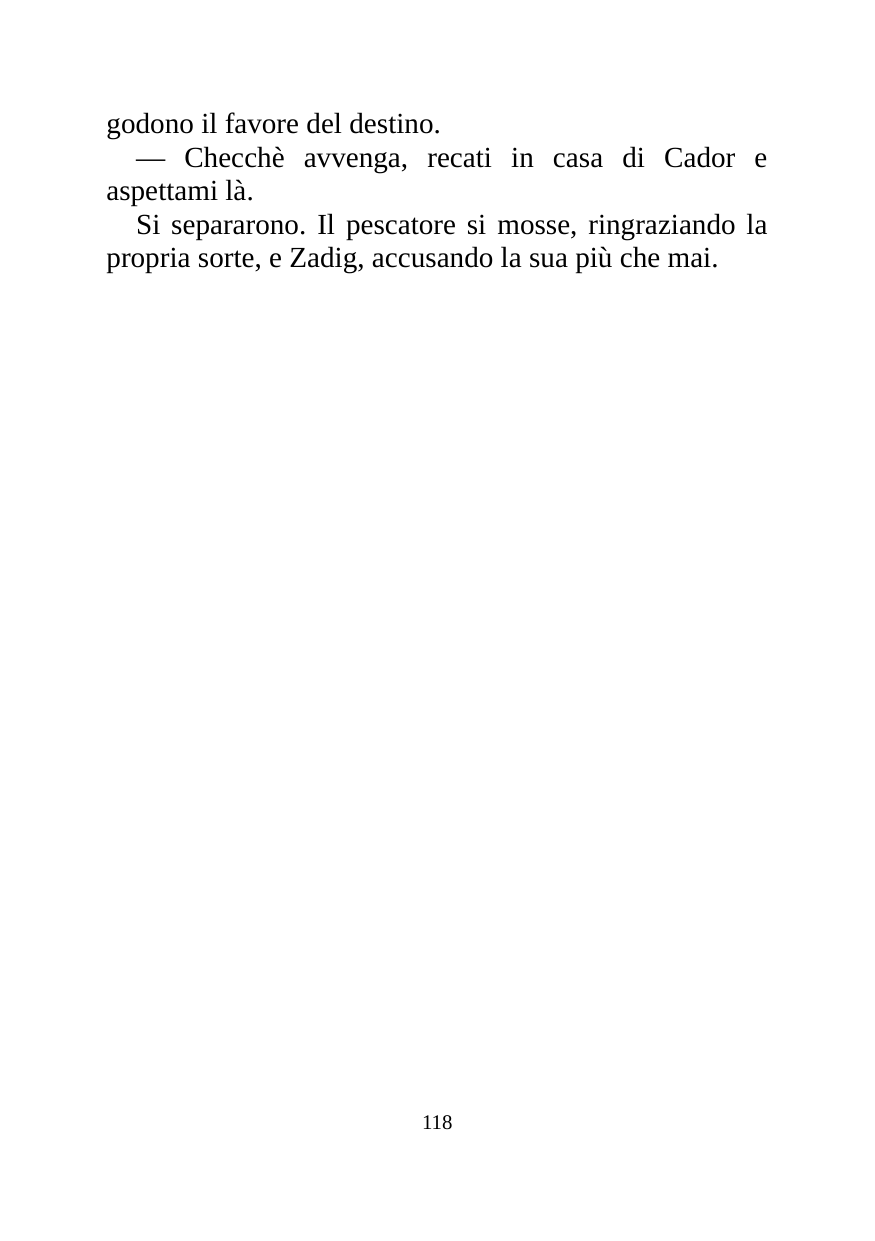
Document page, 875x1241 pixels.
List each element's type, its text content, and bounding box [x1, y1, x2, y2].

text — Checchè avvenga, recati in casa di Cador e aspettami là. [106, 140, 768, 207]
text Si separarono. Il pescatore si mosse, ringraziando la propria sorte, e Zadig, accusando la sua più che mai. [106, 207, 768, 274]
text godono il favore del destino. [106, 106, 768, 140]
